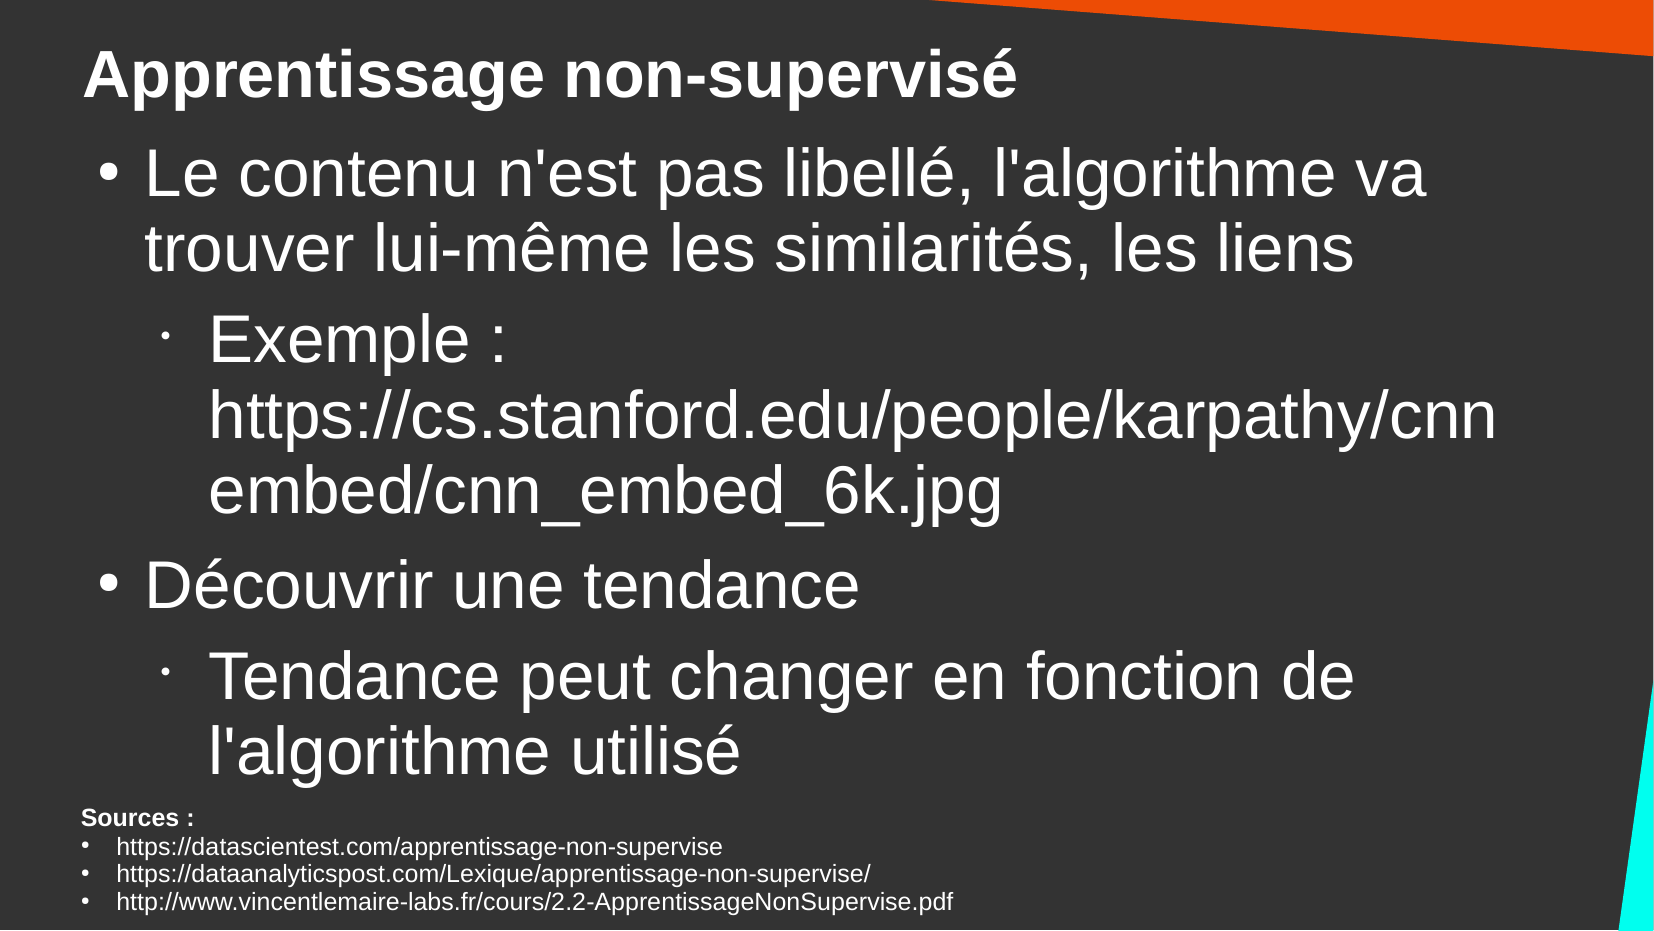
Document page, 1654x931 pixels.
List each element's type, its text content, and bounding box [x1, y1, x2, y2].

title Apprentissage non-supervisé [82, 37, 1571, 115]
list Le contenu n'est pas libellé, l'algorithme va trouver lui-même les similarités, les liens Exemple : https://cs.stanford.edu/people/karpathy/cnnembed/cnn_embed_6k.jpg Découvrir une tendance Tendance peut changer en fonction de l'algorithme utilisé [80, 135, 1501, 804]
text_box Sources : https://datascientest.com/apprentissage-non-supervise https://dataanalyticspost.com/Lexique/apprentissage-non-supervise/ http://www.vincentlemaire-labs.fr/cours/2.2-ApprentissageNonSupervise.pdf [66, 796, 1483, 924]
text_box [1618, 675, 1654, 931]
text_box [929, 0, 1654, 57]
